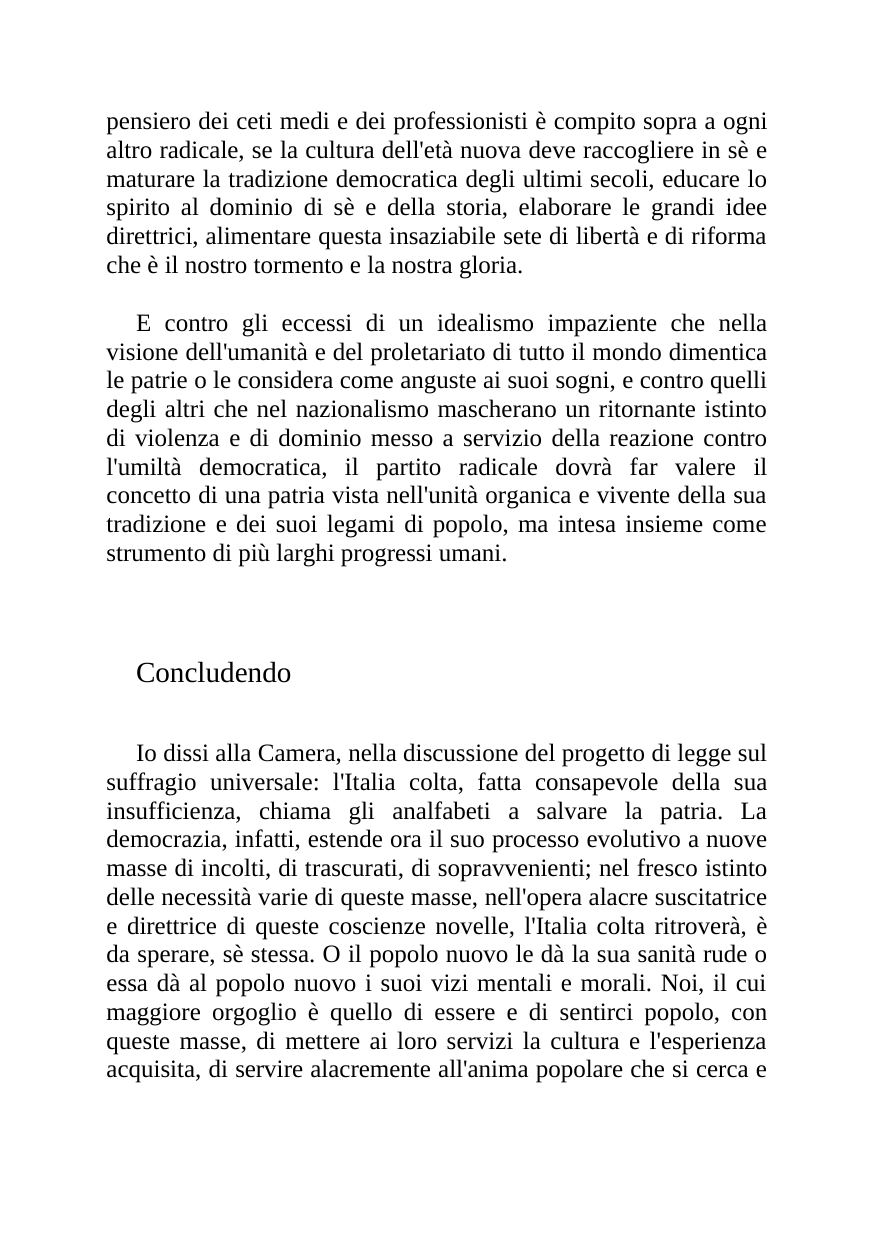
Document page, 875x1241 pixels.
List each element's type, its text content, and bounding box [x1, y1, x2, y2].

text E contro gli eccessi di un idealismo impaziente che nella visione dell'umanità e del proletariato di tutto il mondo dimentica le patrie o le considera come anguste ai suoi sogni, e contro quelli degli altri che nel nazionalismo mascherano un ritornante istinto di violenza e di dominio messo a servizio della reazione contro l'umiltà democratica, il partito radicale dovrà far valere il concetto di una patria vista nell'unità organica e vivente della sua tradizione e dei suoi legami di popolo, ma intesa insieme come strumento di più larghi progressi umani. [106, 308, 768, 567]
text Io dissi alla Camera, nella discussione del progetto di legge sul suffragio universale: l'Italia colta, fatta consapevole della sua insufficienza, chiama gli analfabeti a salvare la patria. La democrazia, infatti, estende ora il suo processo evolutivo a nuove masse di incolti, di trascurati, di sopravvenienti; nel fresco istinto delle necessità varie di queste masse, nell'opera alacre suscitatrice e direttrice di queste coscienze novelle, l'Italia colta ritroverà, è da sperare, sè stessa. O il popolo nuovo le dà la sua sanità rude o essa dà al popolo nuovo i suoi vizi mentali e morali. Noi, il cui maggiore orgoglio è quello di essere e di sentirci popolo, con queste masse, di mettere ai loro servizi la cultura e l'esperienza acquisita, di servire alacremente all'anima popolare che si cerca e [106, 738, 768, 1083]
subtitle Concludendo [106, 655, 768, 688]
text pensiero dei ceti medi e dei professionisti è compito sopra a ogni altro radicale, se la cultura dell'età nuova deve raccogliere in sè e maturare la tradizione democratica degli ultimi secoli, educare lo spirito al dominio di sè e della storia, elaborare le grandi idee direttrici, alimentare questa insaziabile sete di libertà e di riforma che è il nostro tormento e la nostra gloria. [106, 106, 768, 279]
